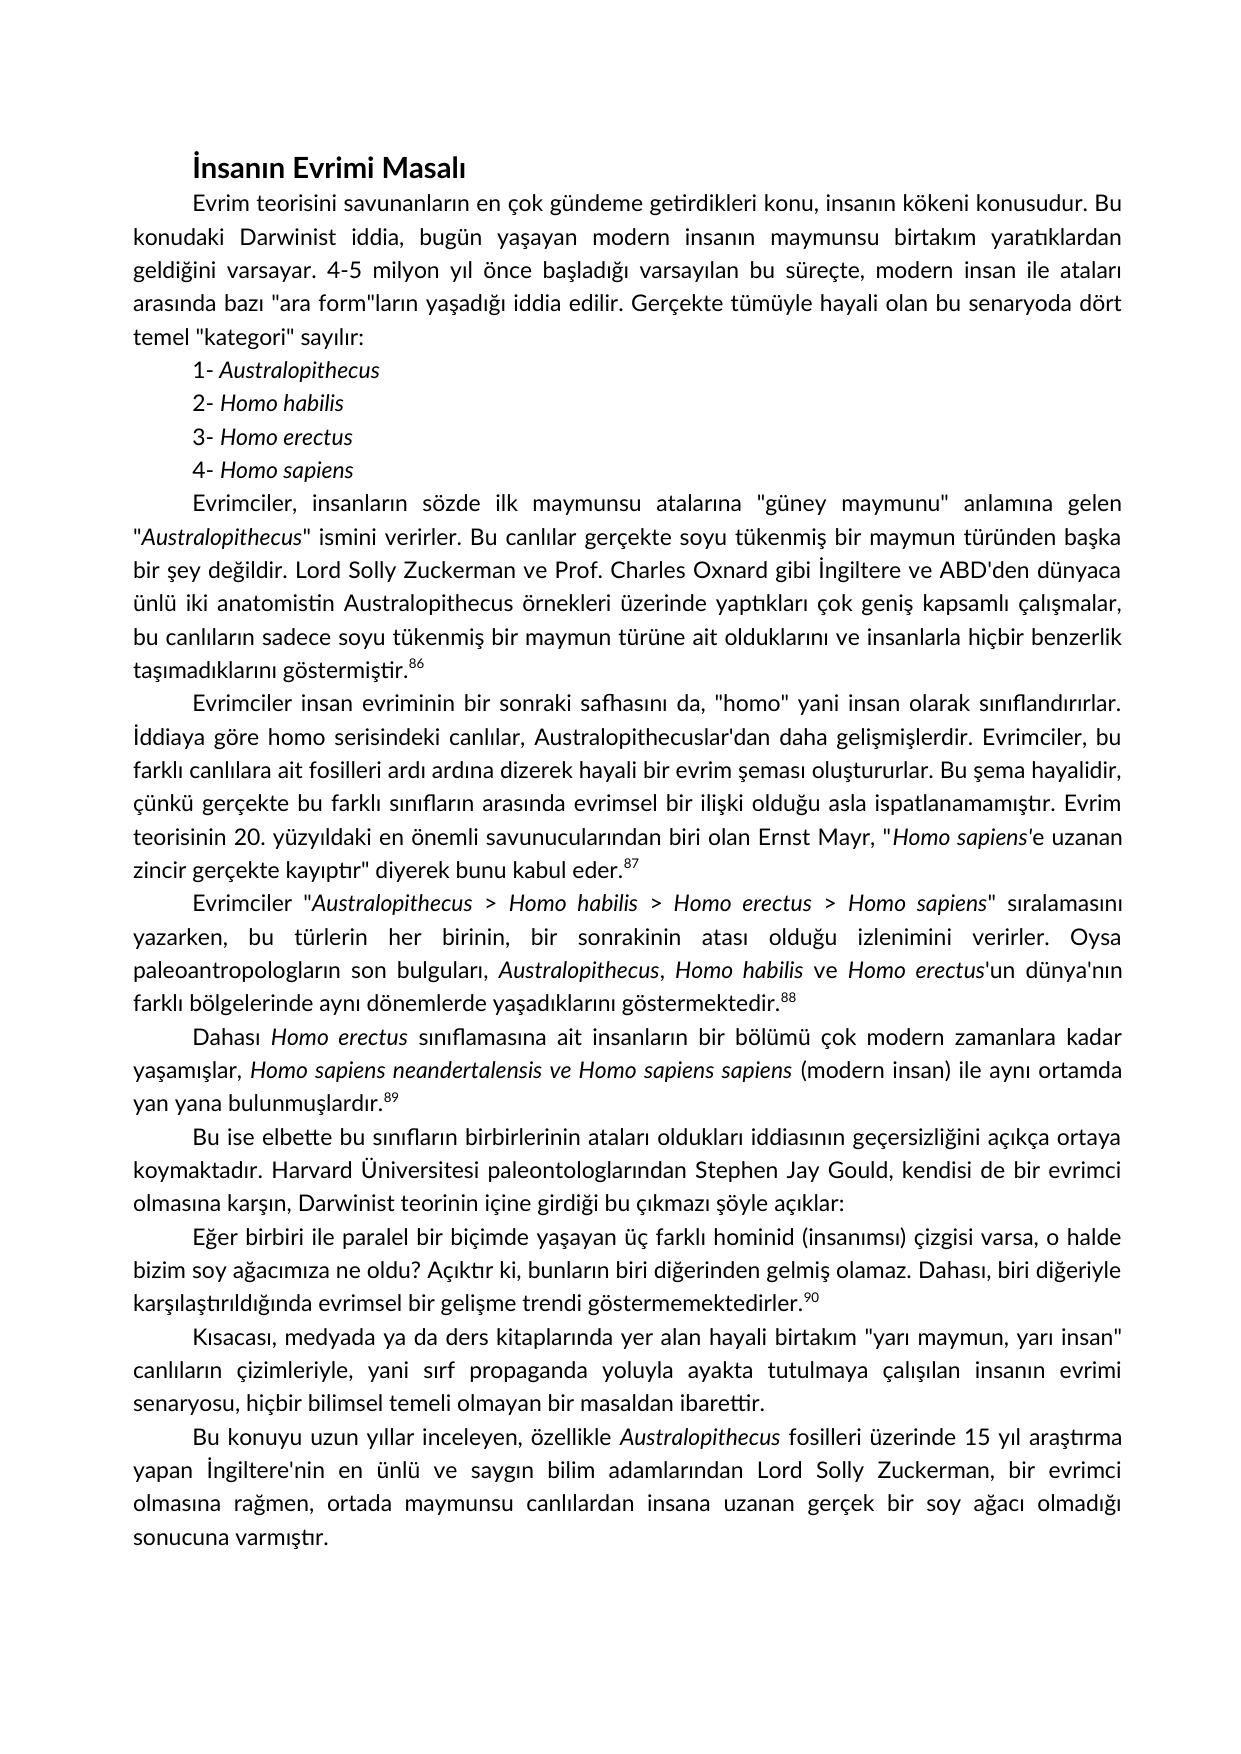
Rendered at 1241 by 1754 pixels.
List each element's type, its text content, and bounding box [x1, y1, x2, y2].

text Evrimciler insan evriminin bir sonraki safhasını da, "homo" yani insan olarak sınıflandırırlar. İddiaya göre homo serisindeki canlılar, Australopithecuslar'dan daha gelişmişlerdir. Evrimciler, bu farklı canlılara ait fosilleri ardı ardına dizerek hayali bir evrim şeması oluştururlar. Bu şema hayalidir, çünkü gerçekte bu farklı sınıfların arasında evrimsel bir ilişki olduğu asla ispatlanamamıştır. Evrim teorisinin 20. yüzyıldaki en önemli savunucularından biri olan Ernst Mayr, "Homo sapiens'e uzanan zincir gerçekte kayıptır" diyerek bunu kabul eder.87 [133, 685, 1123, 885]
text 4- Homo sapiens [133, 452, 1123, 485]
text Kısacası, medyada ya da ders kitaplarında yer alan hayali birtakım "yarı maymun, yarı insan" canlıların çizimleriyle, yani sırf propaganda yoluyla ayakta tutulmaya çalışılan insanın evrimi senaryosu, hiçbir bilimsel temeli olmayan bir masaldan ibarettir. [133, 1318, 1123, 1418]
text 2- Homo habilis [133, 385, 1123, 418]
text Bu ise elbette bu sınıfların birbirlerinin ataları oldukları iddiasının geçersizliğini açıkça ortaya koymaktadır. Harvard Üniversitesi paleontologlarından Stephen Jay Gould, kendisi de bir evrimci olmasına karşın, Darwinist teorinin içine girdiği bu çıkmazı şöyle açıklar: [133, 1118, 1123, 1218]
text Dahası Homo erectus sınıflamasına ait insanların bir bölümü çok modern zamanlara kadar yaşamışlar, Homo sapiens neandertalensis ve Homo sapiens sapiens (modern insan) ile aynı ortamda yan yana bulunmuşlardır.89 [133, 1018, 1123, 1118]
text Evrimciler "Australopithecus > Homo habilis > Homo erectus > Homo sapiens" sıralamasını yazarken, bu türlerin her birinin, bir sonrakinin atası olduğu izlenimini verirler. Oysa paleoantropologların son bulguları, Australopithecus, Homo habilis ve Homo erectus'un dünya'nın farklı bölgelerinde aynı dönemlerde yaşadıklarını göstermektedir.88 [133, 885, 1123, 1018]
text 3- Homo erectus [133, 418, 1123, 452]
text Evrim teorisini savunanların en çok gündeme getirdikleri konu, insanın kökeni konusudur. Bu konudaki Darwinist iddia, bugün yaşayan modern insanın maymunsu birtakım yaratıklardan geldiğini varsayar. 4-5 milyon yıl önce başladığı varsayılan bu süreçte, modern insan ile ataları arasında bazı "ara form"ların yaşadığı iddia edilir. Gerçekte tümüyle hayali olan bu senaryoda dört temel "kategori" sayılır: [133, 185, 1123, 352]
text Evrimciler, insanların sözde ilk maymunsu atalarına "güney maymunu" anlamına gelen "Australopithecus" ismini verirler. Bu canlılar gerçekte soyu tükenmiş bir maymun türünden başka bir şey değildir. Lord Solly Zuckerman ve Prof. Charles Oxnard gibi İngiltere ve ABD'den dünyaca ünlü iki anatomistin Australopithecus örnekleri üzerinde yaptıkları çok geniş kapsamlı çalışmalar, bu canlıların sadece soyu tükenmiş bir maymun türüne ait olduklarını ve insanlarla hiçbir benzerlik taşımadıklarını göstermiştir.86 [133, 485, 1123, 685]
text Eğer birbiri ile paralel bir biçimde yaşayan üç farklı hominid (insanımsı) çizgisi varsa, o halde bizim soy ağacımıza ne oldu? Açıktır ki, bunların biri diğerinden gelmiş olamaz. Dahası, biri diğeriyle karşılaştırıldığında evrimsel bir gelişme trendi göstermemektedirler.90 [133, 1218, 1123, 1318]
text Bu konuyu uzun yıllar inceleyen, özellikle Australopithecus fosilleri üzerinde 15 yıl araştırma yapan İngiltere'nin en ünlü ve saygın bilim adamlarından Lord Solly Zuckerman, bir evrimci olmasına rağmen, ortada maymunsu canlılardan insana uzanan gerçek bir soy ağacı olmadığı sonucuna varmıştır. [133, 1418, 1123, 1552]
text İnsanın Evrimi Masalı [133, 150, 1123, 185]
text 1- Australopithecus [133, 352, 1123, 385]
